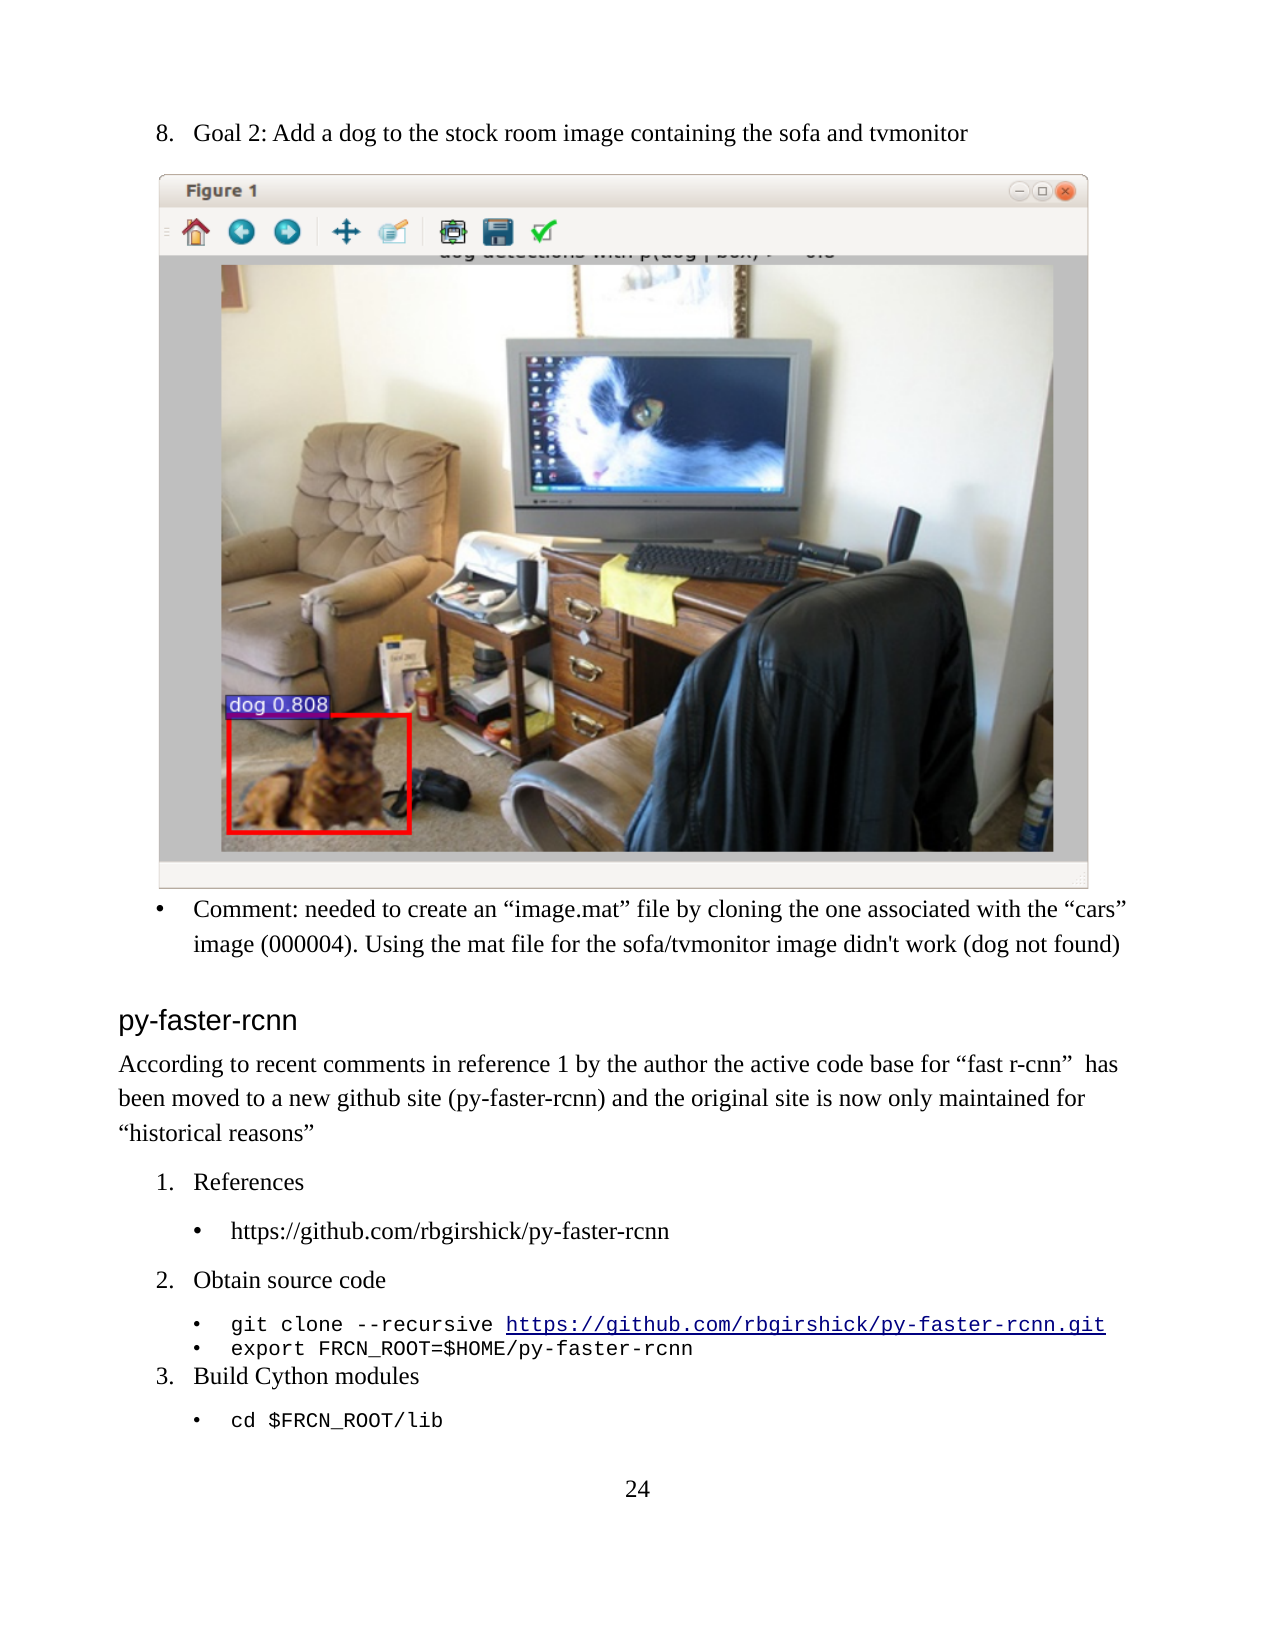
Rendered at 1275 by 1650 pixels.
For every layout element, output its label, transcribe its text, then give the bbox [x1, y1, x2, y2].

list Comment: needed to create an “image.mat” file by cloning the one associated with the “cars” image (000004). Using the mat file for the sofa/tvmonitor image didn't work (dog not found) [156, 889, 1157, 957]
list Build Cython modules [156, 1361, 1157, 1390]
list export FRCN_ROOT=$HOME/py-faster-rcnn [193, 1338, 1157, 1361]
list cd $FRCN_ROOT/lib [193, 1410, 1157, 1434]
list Goal 2: Add a dog to the stock room image containing the sofa and tvmonitor [156, 118, 1157, 147]
list References [156, 1167, 1157, 1196]
list Obtain source code [156, 1265, 1157, 1294]
list git clone --recursive https://github.com/rbgirshick/py-faster-rcnn.git [193, 1314, 1157, 1338]
text According to recent comments in reference 1 by the author the active code base for “fast r-cnn” has been moved to a new github site (py-faster-rcnn) and the original site is now only maintained for “historical reasons” [118, 1049, 1157, 1147]
picture [158, 174, 1089, 889]
list https://github.com/rbgirshick/py-faster-rcnn [193, 1216, 1157, 1245]
subtitle py-faster-rcnn [118, 1003, 1157, 1036]
